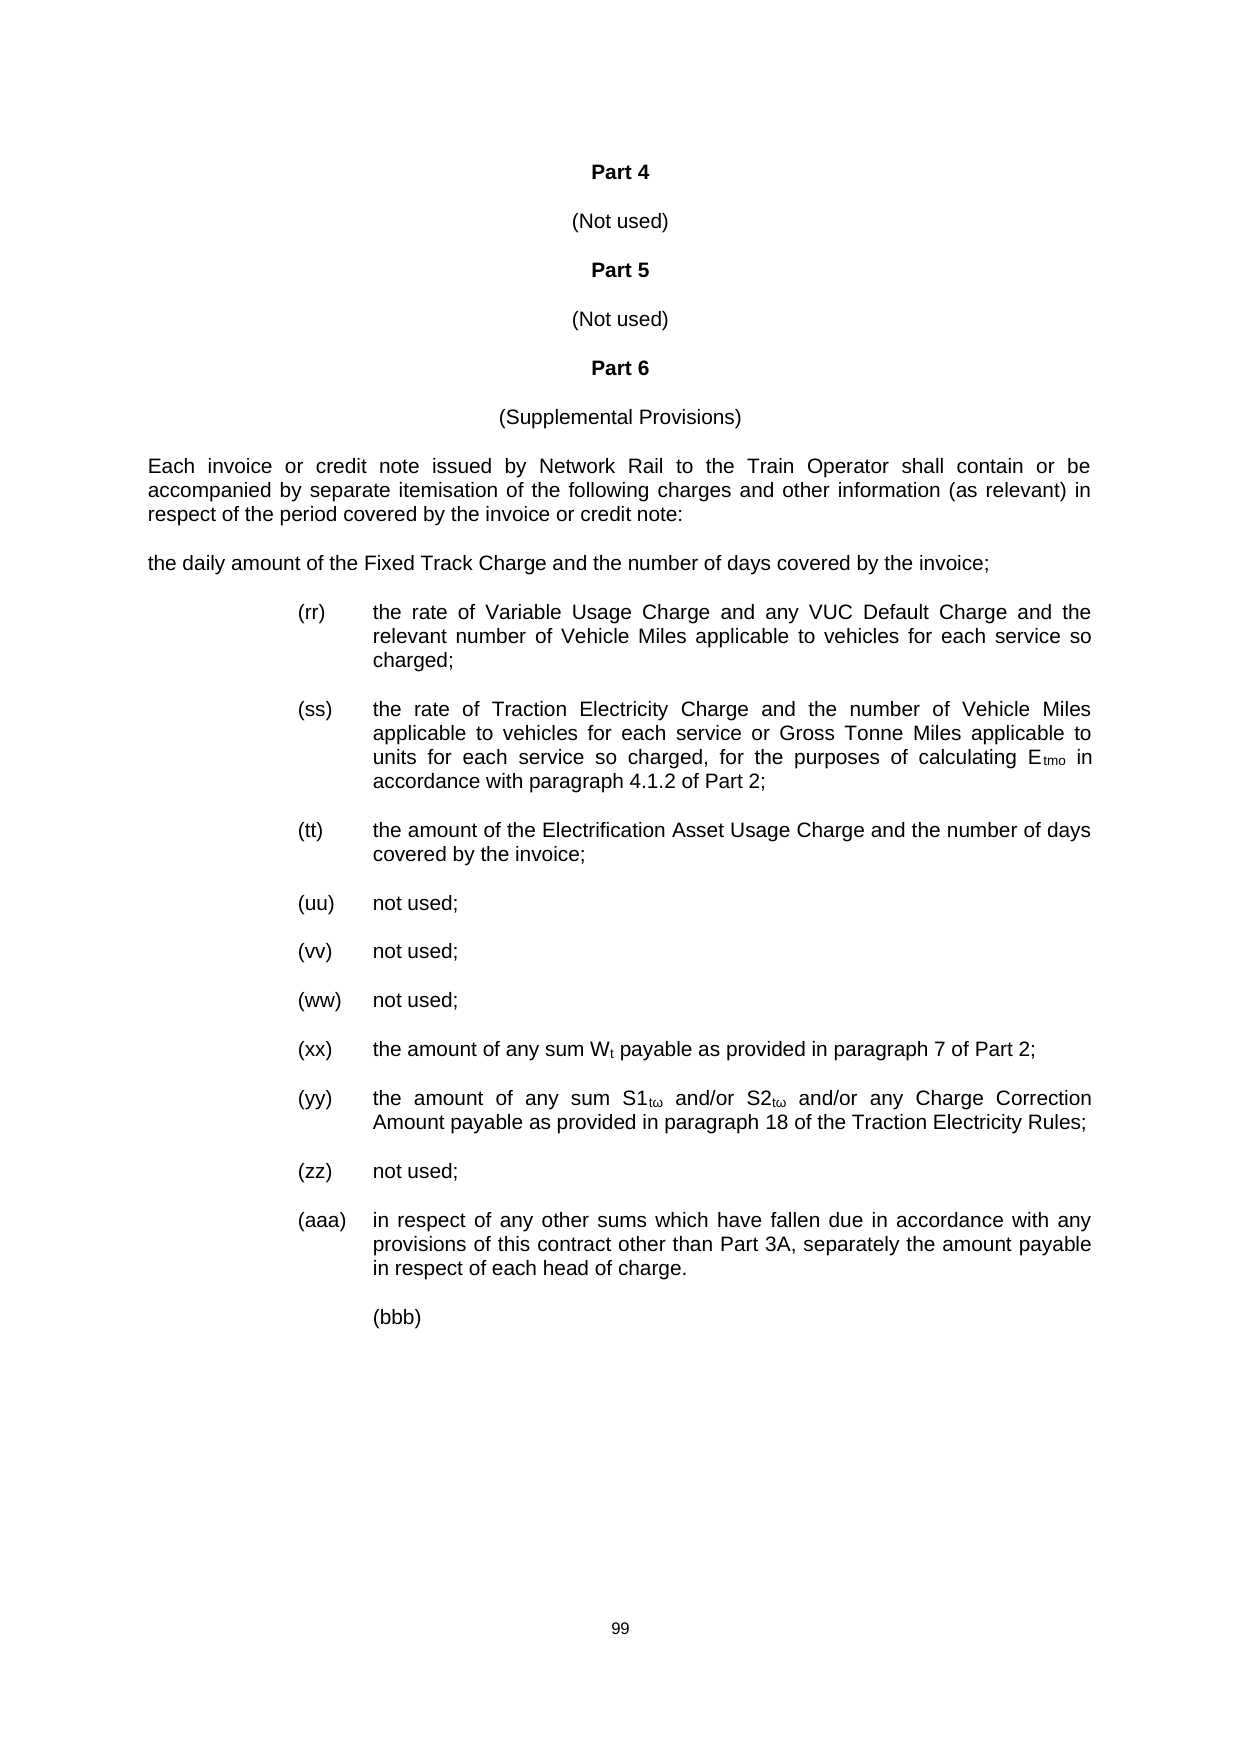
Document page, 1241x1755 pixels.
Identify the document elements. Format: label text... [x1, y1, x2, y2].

text Part 5 [148, 258, 1093, 282]
subtitle the amount of any sum S1tω and/or S2tω and/or any Charge Correction Amount payable as provided in paragraph 18 of the Traction Electricity Rules; [298, 1086, 1093, 1134]
subtitle the amount of any sum Wt payable as provided in paragraph 7 of Part 2; [298, 1037, 1093, 1061]
subtitle not used; [298, 890, 1093, 914]
text Each invoice or credit note issued by Network Rail to the Train Operator shall contain or be accompanied by separate itemisation of the following charges and other information (as relevant) in respect of the period covered by the invoice or credit note: [148, 454, 1093, 526]
subtitle the rate of Traction Electricity Charge and the number of Vehicle Miles applicable to vehicles for each service or Gross Tonne Miles applicable to units for each service so charged, for the purposes of calculating Etmo in accordance with paragraph 4.1.2 of Part 2; [298, 697, 1093, 792]
text (Not used) [148, 209, 1093, 233]
subtitle the daily amount of the Fixed Track Charge and the number of days covered by the invoice; [148, 551, 1093, 575]
text Part 6 [148, 356, 1093, 380]
text Part 4 [148, 160, 1093, 184]
text (Supplemental Provisions) [148, 405, 1093, 429]
subtitle not used; [298, 939, 1093, 963]
text (Not used) [148, 307, 1093, 331]
subtitle not used; [298, 1159, 1093, 1183]
subtitle the amount of the Electrification Asset Usage Charge and the number of days covered by the invoice; [298, 817, 1093, 865]
subtitle not used; [298, 988, 1093, 1012]
subtitle the rate of Variable Usage Charge and any VUC Default Charge and the relevant number of Vehicle Miles applicable to vehicles for each service so charged; [298, 600, 1093, 672]
subtitle in respect of any other sums which have fallen due in accordance with any provisions of this contract other than Part 3A, separately the amount payable in respect of each head of charge. [298, 1208, 1093, 1280]
